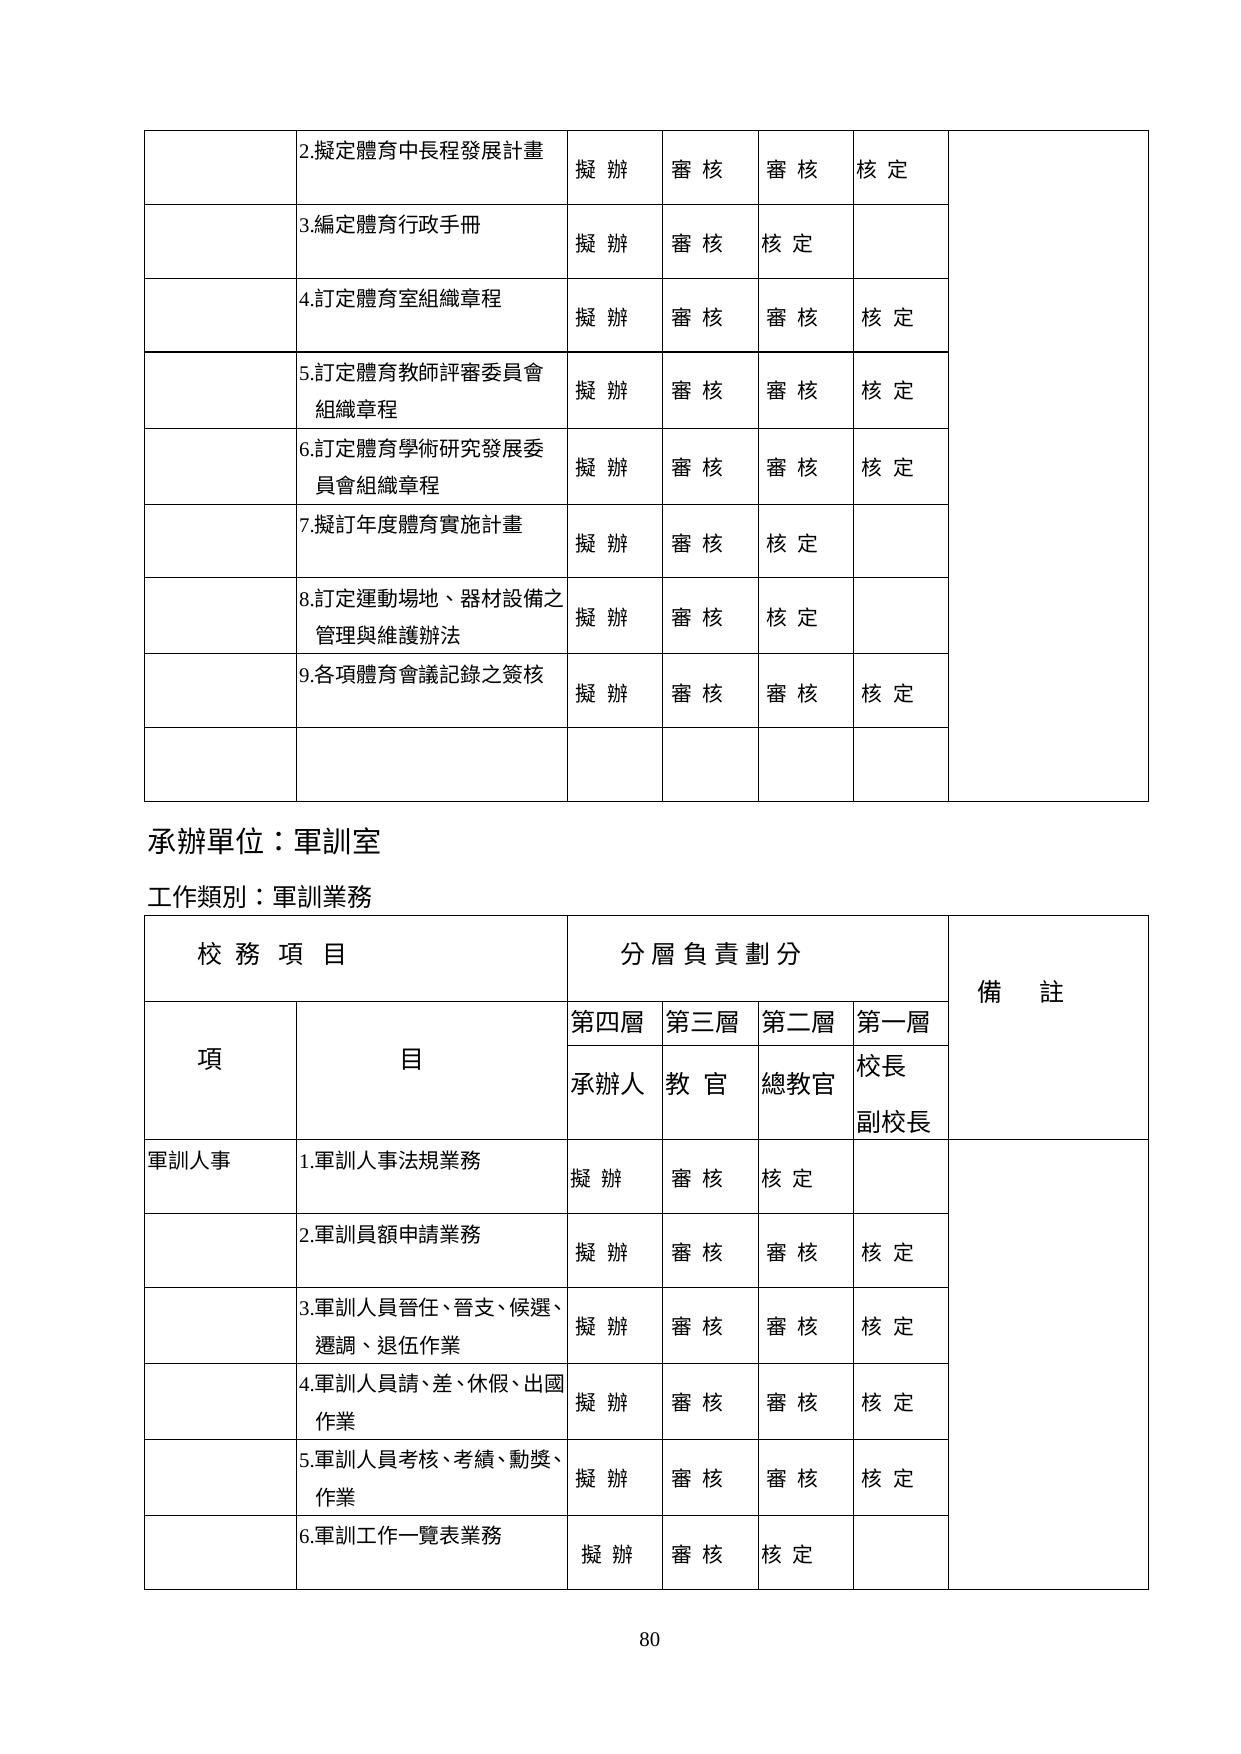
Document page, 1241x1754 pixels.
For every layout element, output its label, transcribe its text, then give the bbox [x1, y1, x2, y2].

table_cell 審 核 [663, 578, 758, 653]
table_cell [568, 728, 662, 801]
table_cell 核 定 [854, 1364, 948, 1439]
table_cell 4.訂定體育室組織章程 [297, 279, 567, 351]
table_cell [949, 131, 1148, 801]
table_cell 核 定 [854, 1440, 948, 1515]
table_cell 第三層 [663, 1002, 758, 1044]
table_cell [145, 1364, 296, 1439]
table_cell 6.訂定體育學術研究發展委員會組織章程 [297, 429, 567, 503]
table_cell 審 核 [663, 1288, 758, 1363]
table_cell 8.訂定運動場地、器材設備之管理與維護辦法 [297, 578, 567, 653]
text 承辦單位：軍訓室 [148, 802, 1152, 877]
table_cell 擬 辦 [568, 1440, 662, 1515]
table_cell 擬 辦 [568, 205, 662, 277]
table_cell 審 核 [663, 1440, 758, 1515]
table_cell [759, 728, 853, 801]
table_cell 擬 辦 [568, 1214, 662, 1287]
table_cell 審 核 [663, 131, 758, 204]
table_cell 5.軍訓人員考核、考績、勳獎、作業 [297, 1440, 567, 1515]
table_cell 擬 辦 [568, 1288, 662, 1363]
table_cell 核 定 [854, 1288, 948, 1363]
table_cell [297, 728, 567, 801]
table_cell 校長 副校長 [854, 1046, 948, 1139]
table_cell 擬 辦 [568, 505, 662, 577]
table_cell [145, 279, 296, 351]
table_cell 審 核 [663, 1140, 758, 1213]
table_cell 審 核 [759, 1214, 853, 1287]
table_cell 審 核 [663, 1516, 758, 1589]
table_header 備 註 [949, 916, 1148, 1139]
table_cell [145, 1440, 296, 1515]
table_cell [145, 654, 296, 727]
table_cell 審 核 [663, 505, 758, 577]
table_cell 3.編定體育行政手冊 [297, 205, 567, 277]
table_cell [854, 728, 948, 801]
table_cell 擬 辦 [568, 654, 662, 727]
table_cell 7.擬訂年度體育實施計畫 [297, 505, 567, 577]
table_cell [145, 353, 296, 427]
table_cell 擬 辦 [568, 1364, 662, 1439]
table_cell 審 核 [663, 1214, 758, 1287]
table_cell 1.軍訓人事法規業務 [297, 1140, 567, 1213]
table_cell 擬 辦 [568, 131, 662, 204]
table_cell 核 定 [854, 279, 948, 351]
table_cell 審 核 [663, 279, 758, 351]
table_cell 5.訂定體育教師評審委員會組織章程 [297, 353, 567, 427]
table_cell 承辦人 [568, 1046, 662, 1139]
table_cell 核 定 [854, 131, 948, 204]
table_cell [854, 1516, 948, 1589]
table_cell 2.軍訓員額申請業務 [297, 1214, 567, 1287]
table_cell 審 核 [663, 654, 758, 727]
table_cell 擬 辦 [568, 279, 662, 351]
table_cell 擬 辦 [568, 429, 662, 503]
table_cell 擬 辦 [568, 578, 662, 653]
table_cell 核 定 [854, 429, 948, 503]
table_cell 第一層 [854, 1002, 948, 1044]
table_cell 擬 辦 [568, 1140, 662, 1213]
table_cell 核 定 [759, 578, 853, 653]
table_cell 6.軍訓工作一覽表業務 [297, 1516, 567, 1589]
table_header 分 層 負 責 劃 分 [568, 916, 948, 1001]
table_cell 審 核 [663, 353, 758, 427]
table_cell [854, 578, 948, 653]
text 工作類別：軍訓業務 [148, 877, 1152, 914]
table_cell 軍訓人事 [145, 1140, 296, 1213]
table_header 校 務 項 目 [145, 916, 567, 1001]
table_cell 核 定 [854, 1214, 948, 1287]
table_cell 審 核 [663, 205, 758, 277]
table_cell [949, 1140, 1148, 1589]
table_cell 9.各項體育會議記錄之簽核 [297, 654, 567, 727]
table_cell [854, 205, 948, 277]
table_cell [145, 1288, 296, 1363]
table_cell 審 核 [759, 654, 853, 727]
table_cell 目 [297, 1002, 567, 1139]
table_cell [663, 728, 758, 801]
table_cell 4.軍訓人員請、差、休假、出國作業 [297, 1364, 567, 1439]
table_cell [145, 1516, 296, 1589]
table_cell 審 核 [759, 1288, 853, 1363]
table_cell [145, 429, 296, 503]
table_cell 審 核 [759, 429, 853, 503]
table_cell 審 核 [663, 1364, 758, 1439]
table_cell [145, 505, 296, 577]
table_cell 審 核 [759, 1364, 853, 1439]
table_cell 教 官 [663, 1046, 758, 1139]
table_cell 審 核 [759, 131, 853, 204]
table_cell 核 定 [759, 505, 853, 577]
table_cell 總教官 [759, 1046, 853, 1139]
table_cell [145, 578, 296, 653]
table_cell [145, 1214, 296, 1287]
table_cell 審 核 [759, 353, 853, 427]
table_cell 核 定 [854, 654, 948, 727]
table_cell 第二層 [759, 1002, 853, 1044]
table_cell 核 定 [854, 353, 948, 427]
table_cell [145, 131, 296, 204]
table_cell 核 定 [759, 1516, 853, 1589]
table_cell 3.軍訓人員晉任、晉支、候選、遷調、退伍作業 [297, 1288, 567, 1363]
table_cell 核 定 [759, 205, 853, 277]
table_cell 2.擬定體育中長程發展計畫 [297, 131, 567, 204]
table_cell [145, 728, 296, 801]
table_cell 第四層 [568, 1002, 662, 1044]
table_cell 擬 辦 [568, 1516, 662, 1589]
table_cell 項 [145, 1002, 296, 1139]
table_cell 審 核 [759, 1440, 853, 1515]
table_cell 審 核 [663, 429, 758, 503]
table_cell [854, 505, 948, 577]
table_cell 核 定 [759, 1140, 853, 1213]
table_cell [145, 205, 296, 277]
table_cell 擬 辦 [568, 353, 662, 427]
table_cell 審 核 [759, 279, 853, 351]
table_cell [854, 1140, 948, 1213]
